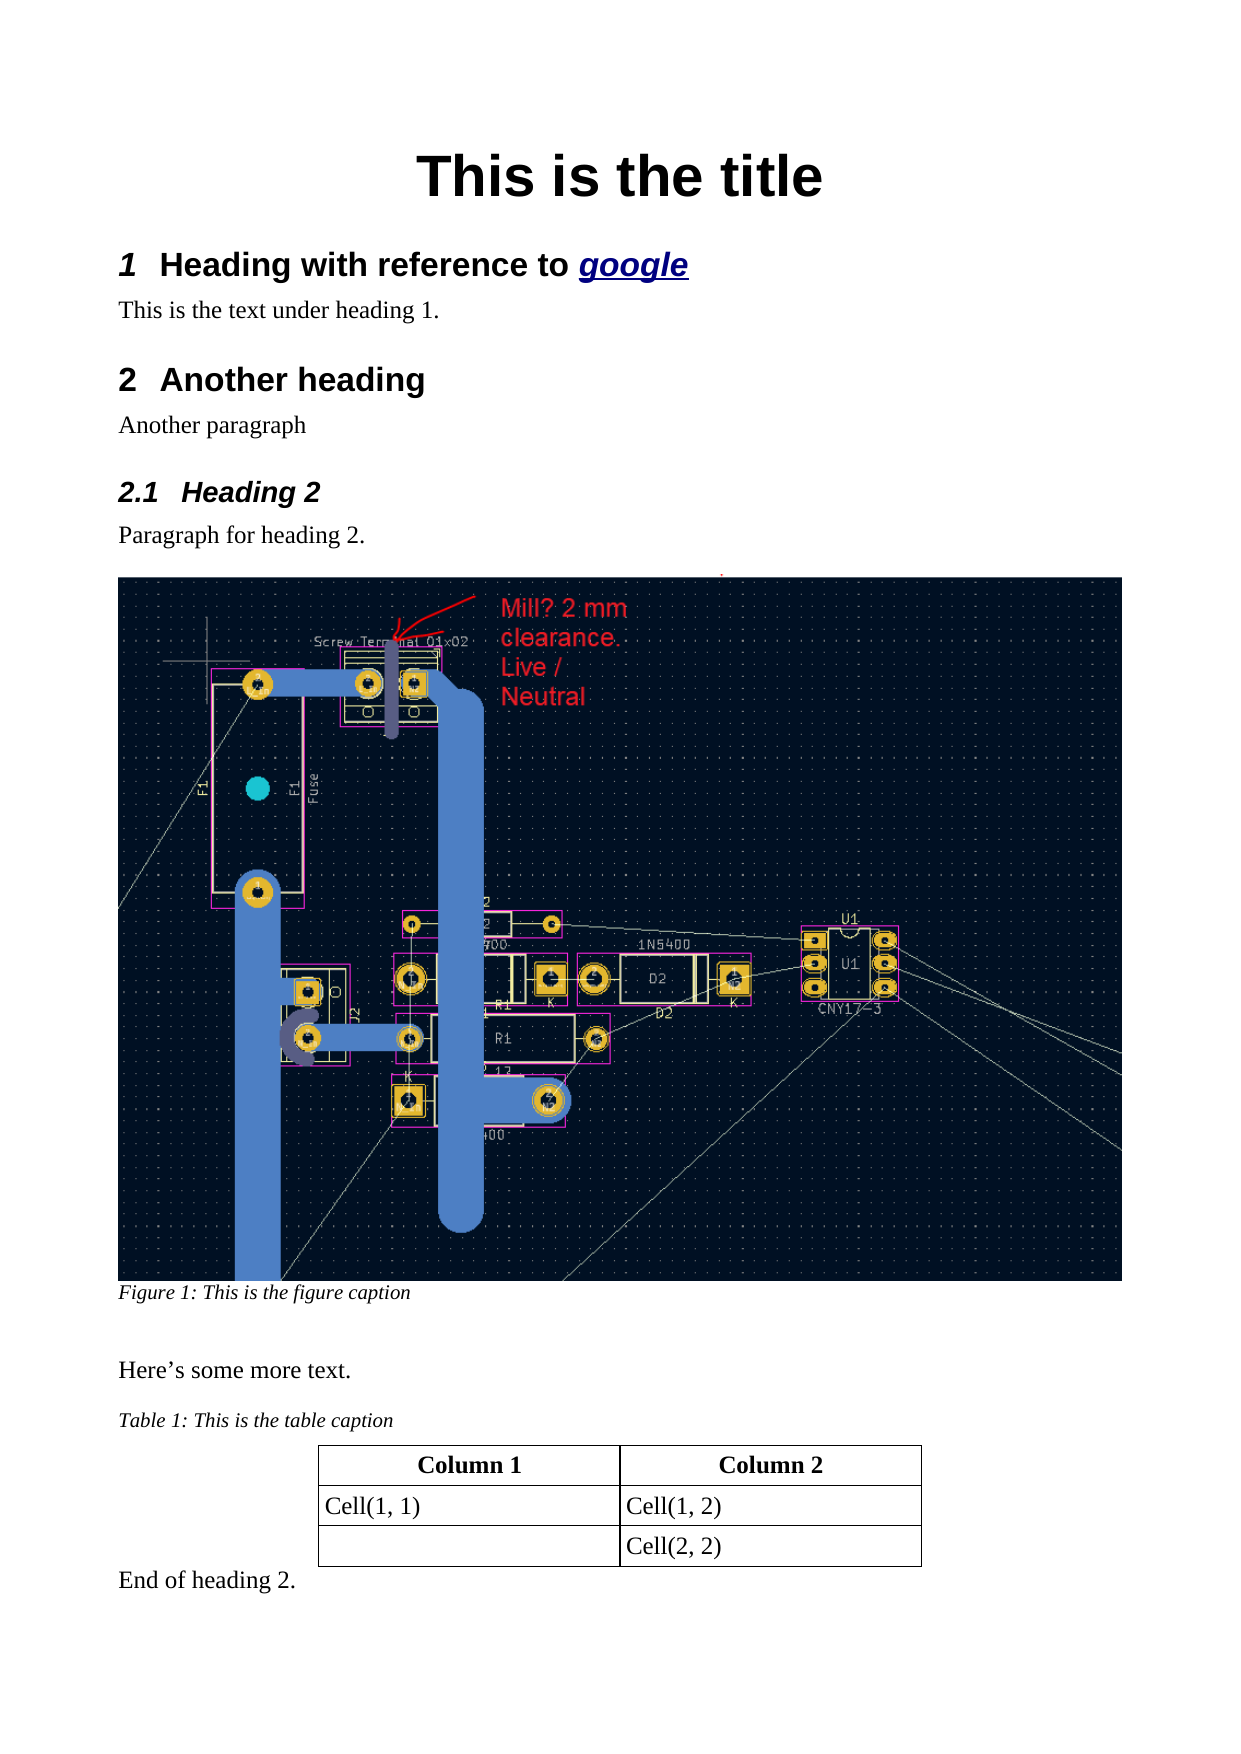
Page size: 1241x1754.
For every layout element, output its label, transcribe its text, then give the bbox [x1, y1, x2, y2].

picture [118, 574, 1122, 1281]
text Another paragraph [118, 411, 1122, 439]
subtitle Heading 2 [118, 476, 1122, 509]
text Paragraph for heading 2. [118, 521, 1122, 549]
text End of heading 2. [118, 1567, 1122, 1594]
text Table 1: This is the table caption [118, 1409, 1122, 1432]
text This is the text under heading 1. [118, 296, 1122, 323]
title This is the title [118, 143, 1122, 208]
text Figure 1: This is the figure caption [118, 1281, 1122, 1304]
text Here’s some more text. [118, 1357, 1122, 1384]
table_cell Cell(1, 2) [621, 1486, 921, 1525]
table_cell [319, 1526, 619, 1566]
subtitle Another heading [118, 361, 1122, 398]
table_cell Cell(1, 1) [319, 1486, 619, 1525]
subtitle Heading with reference to google [118, 246, 1122, 283]
table_cell Cell(2, 2) [621, 1526, 921, 1566]
table_header Column 2 [621, 1446, 921, 1485]
table_header Column 1 [319, 1446, 619, 1485]
